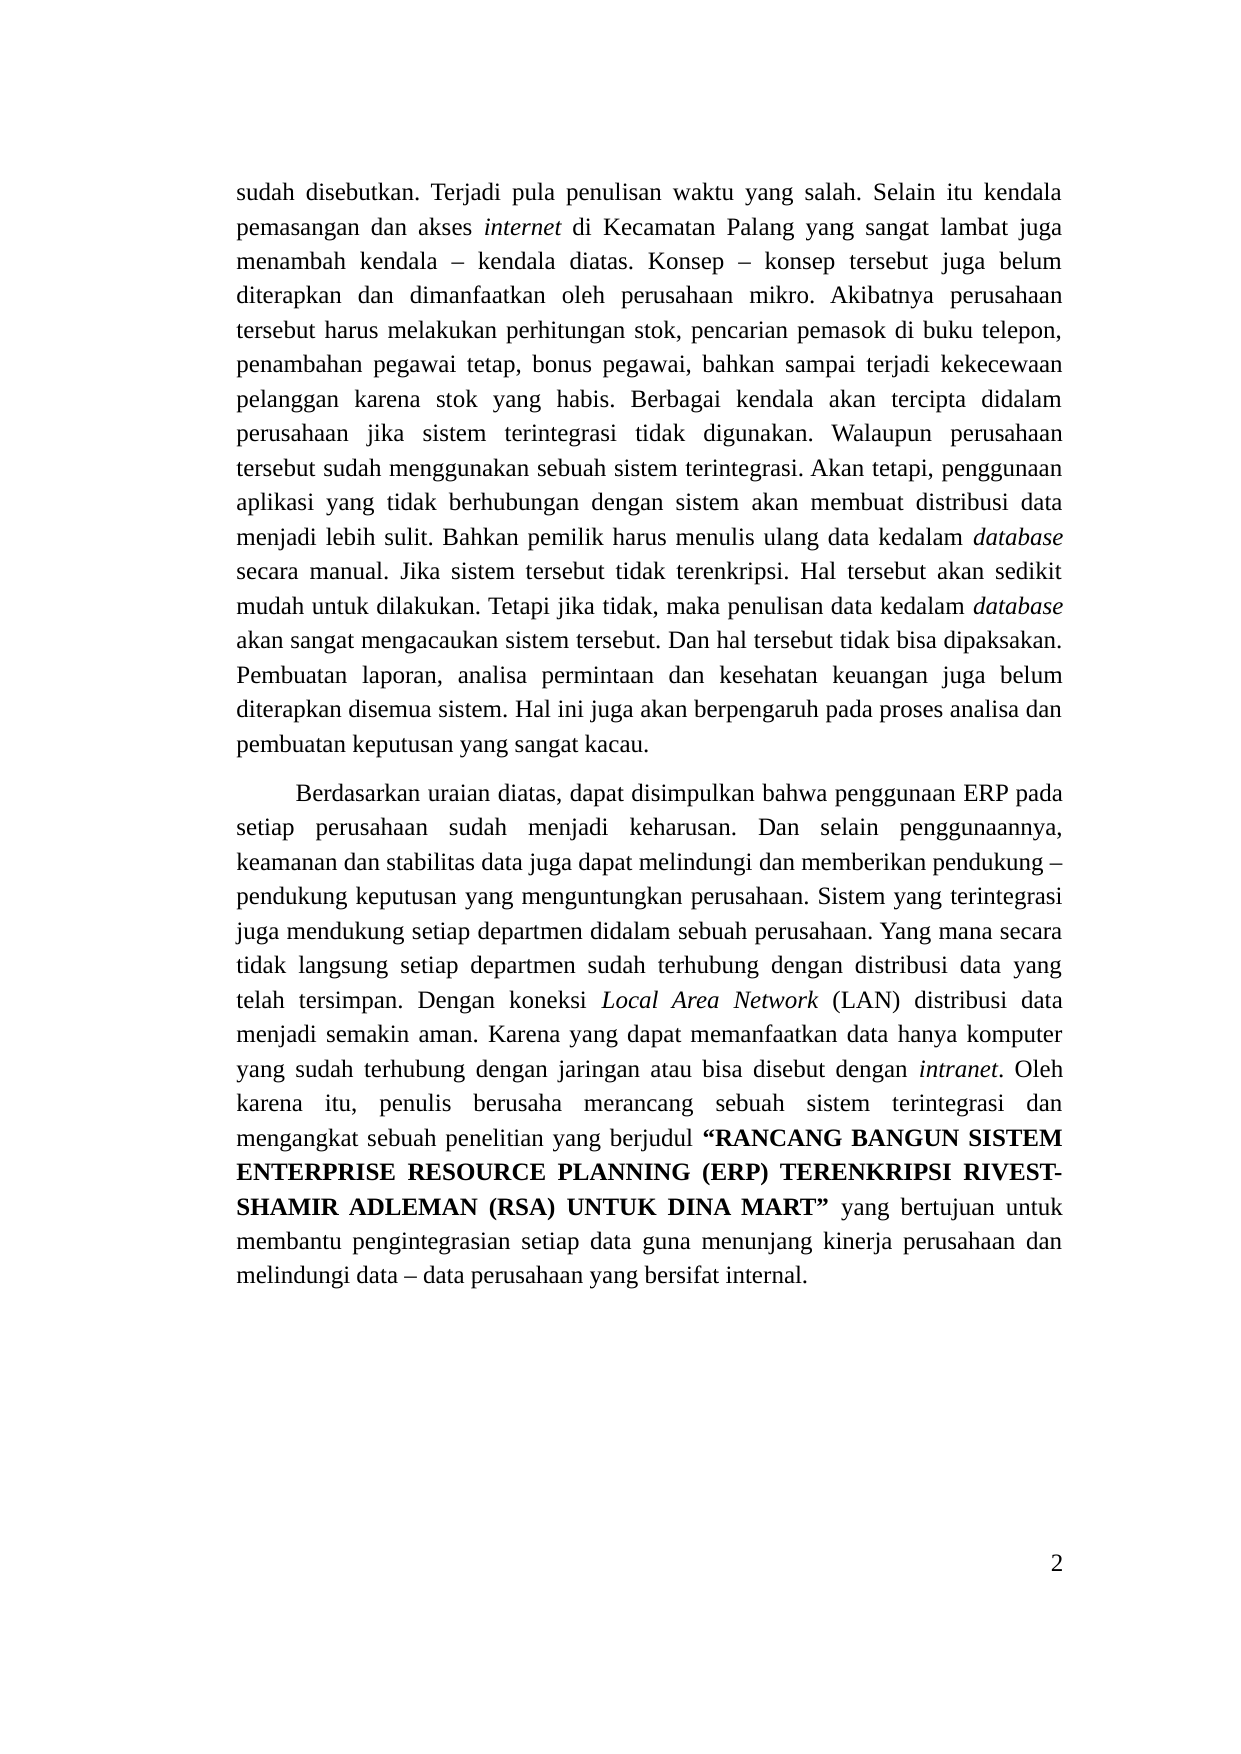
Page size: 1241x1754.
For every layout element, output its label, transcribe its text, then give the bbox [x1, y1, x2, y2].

text Berdasarkan uraian diatas, dapat disimpulkan bahwa penggunaan ERP pada setiap perusahaan sudah menjadi keharusan. Dan selain penggunaannya, keamanan dan stabilitas data juga dapat melindungi dan memberikan pendukung – pendukung keputusan yang menguntungkan perusahaan. Sistem yang terintegrasi juga mendukung setiap departmen didalam sebuah perusahaan. Yang mana secara tidak langsung setiap departmen sudah terhubung dengan distribusi data yang telah tersimpan. Dengan koneksi Local Area Network (LAN) distribusi data menjadi semakin aman. Karena yang dapat memanfaatkan data hanya komputer yang sudah terhubung dengan jaringan atau bisa disebut dengan intranet. Oleh karena itu, penulis berusaha merancang sebuah sistem terintegrasi dan mengangkat sebuah penelitian yang berjudul “RANCANG BANGUN SISTEM ENTERPRISE RESOURCE PLANNING (ERP) TERENKRIPSI RIVEST-SHAMIR ADLEMAN (RSA) UNTUK DINA MART” yang bertujuan untuk membantu pengintegrasian setiap data guna menunjang kinerja perusahaan dan melindungi data – data perusahaan yang bersifat internal. [236, 778, 1063, 1289]
text sudah disebutkan. Terjadi pula penulisan waktu yang salah. Selain itu kendala pemasangan dan akses internet di Kecamatan Palang yang sangat lambat juga menambah kendala – kendala diatas. Konsep – konsep tersebut juga belum diterapkan dan dimanfaatkan oleh perusahaan mikro. Akibatnya perusahaan tersebut harus melakukan perhitungan stok, pencarian pemasok di buku telepon, penambahan pegawai tetap, bonus pegawai, bahkan sampai terjadi kekecewaan pelanggan karena stok yang habis. Berbagai kendala akan tercipta didalam perusahaan jika sistem terintegrasi tidak digunakan. Walaupun perusahaan tersebut sudah menggunakan sebuah sistem terintegrasi. Akan tetapi, penggunaan aplikasi yang tidak berhubungan dengan sistem akan membuat distribusi data menjadi lebih sulit. Bahkan pemilik harus menulis ulang data kedalam database secara manual. Jika sistem tersebut tidak terenkripsi. Hal tersebut akan sedikit mudah untuk dilakukan. Tetapi jika tidak, maka penulisan data kedalam database akan sangat mengacaukan sistem tersebut. Dan hal tersebut tidak bisa dipaksakan. Pembuatan laporan, analisa permintaan dan kesehatan keuangan juga belum diterapkan disemua sistem. Hal ini juga akan berpengaruh pada proses analisa dan pembuatan keputusan yang sangat kacau. [236, 177, 1063, 758]
